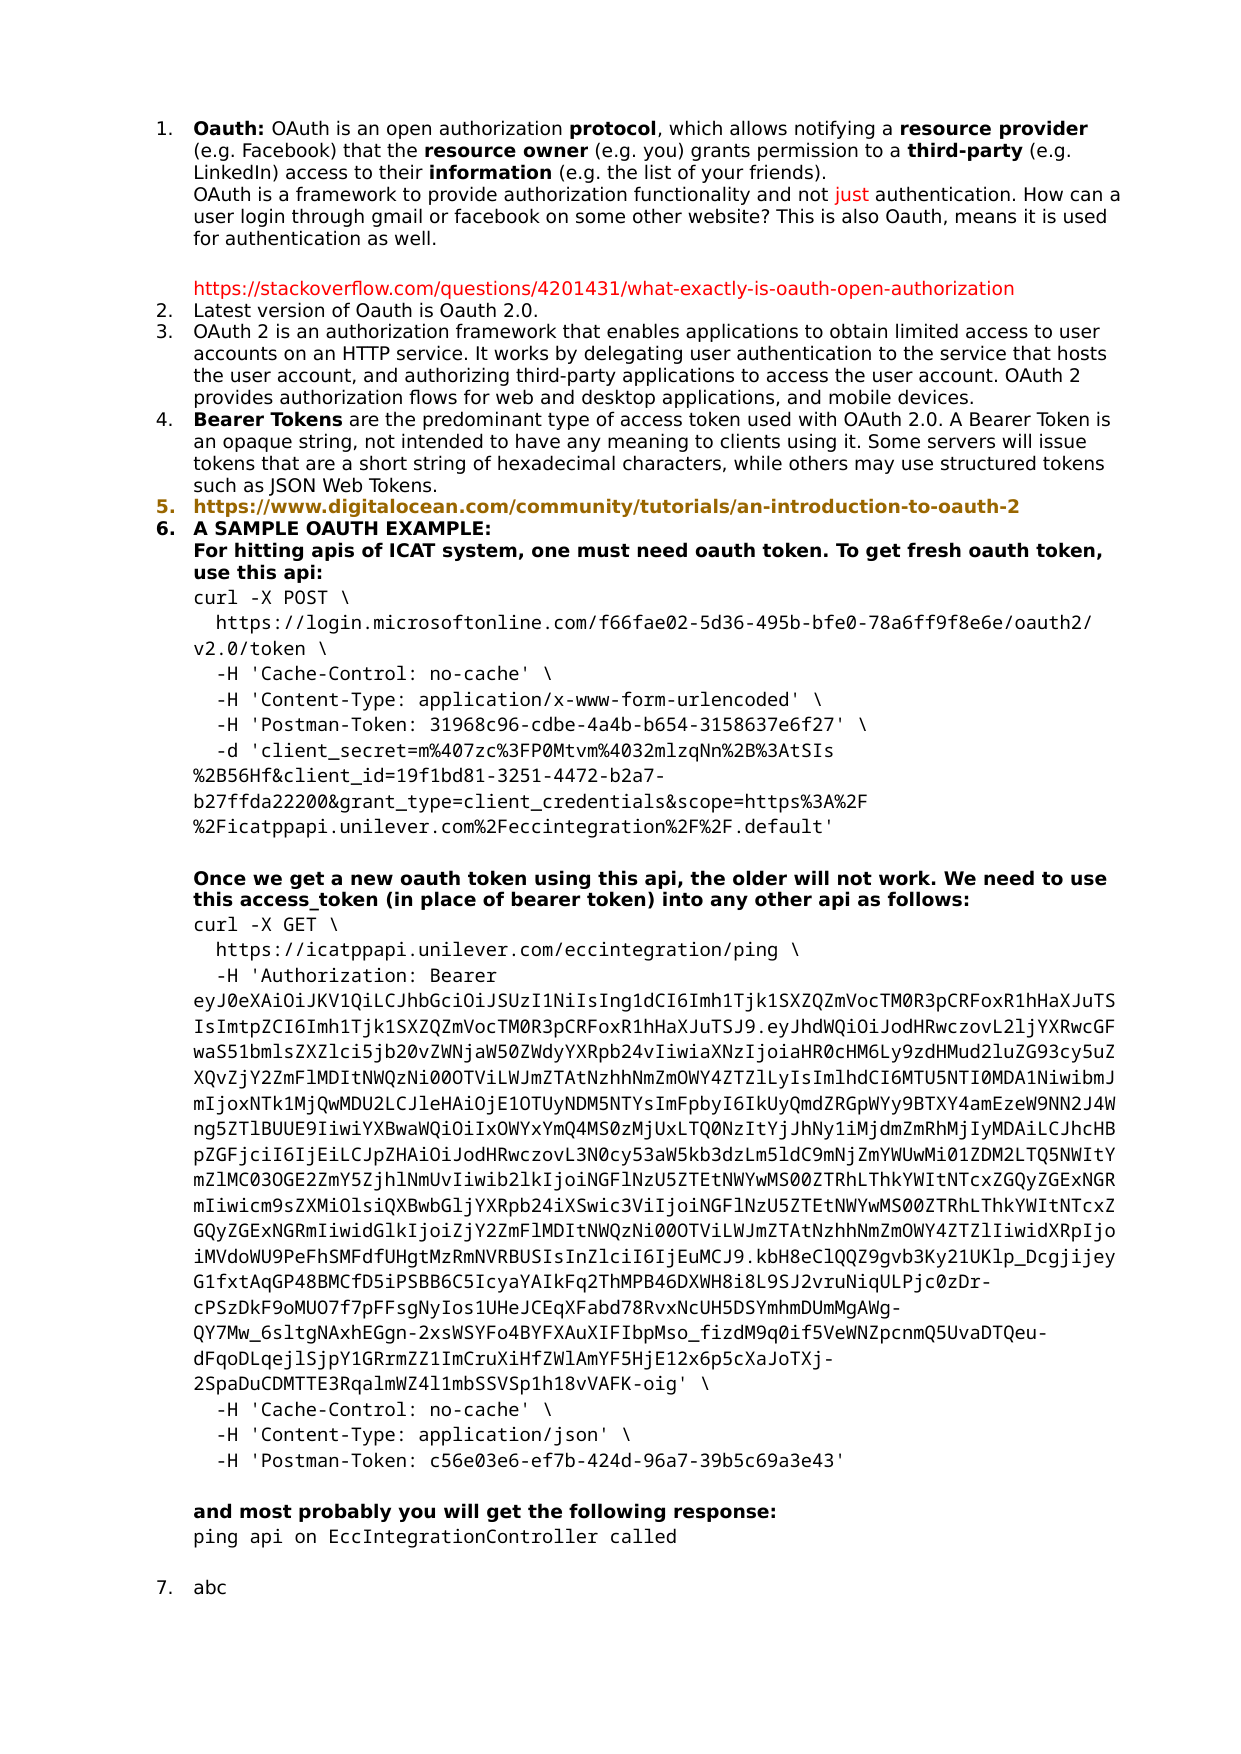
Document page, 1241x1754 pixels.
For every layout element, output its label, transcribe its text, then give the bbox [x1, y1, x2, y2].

list Oauth: OAuth is an open authorization protocol, which allows notifying a resource provider (e.g. Facebook) that the resource owner (e.g. you) grants permission to a third-party (e.g. LinkedIn) access to their information (e.g. the list of your friends). [156, 118, 1122, 184]
list and most probably you will get the following response: [156, 1501, 1122, 1523]
list -H 'Content-Type: application/json' \ [156, 1422, 1122, 1447]
list A SAMPLE OAUTH EXAMPLE: [156, 518, 1122, 540]
list -H 'Authorization: Bearer eyJ0eXAiOiJKV1QiLCJhbGciOiJSUzI1NiIsIng1dCI6Imh1Tjk1SXZQZmVocTM0R3pCRFoxR1hHaXJuTSIsImtpZCI6Imh1Tjk1SXZQZmVocTM0R3pCRFoxR1hHaXJuTSJ9.eyJhdWQiOiJodHRwczovL2ljYXRwcGFwaS51bmlsZXZlci5jb20vZWNjaW50ZWdyYXRpb24vIiwiaXNzIjoiaHR0cHM6Ly9zdHMud2luZG93cy5uZXQvZjY2ZmFlMDItNWQzNi00OTViLWJmZTAtNzhhNmZmOWY4ZTZlLyIsImlhdCI6MTU5NTI0MDA1NiwibmJmIjoxNTk1MjQwMDU2LCJleHAiOjE1OTUyNDM5NTYsImFpbyI6IkUyQmdZRGpWYy9BTXY4amEzeW9NN2J4Wng5ZTlBUUE9IiwiYXBwaWQiOiIxOWYxYmQ4MS0zMjUxLTQ0NzItYjJhNy1iMjdmZmRhMjIyMDAiLCJhcHBpZGFjciI6IjEiLCJpZHAiOiJodHRwczovL3N0cy53aW5kb3dzLm5ldC9mNjZmYWUwMi01ZDM2LTQ5NWItYmZlMC03OGE2ZmY5ZjhlNmUvIiwib2lkIjoiNGFlNzU5ZTEtNWYwMS00ZTRhLThkYWItNTcxZGQyZGExNGRmIiwicm9sZXMiOlsiQXBwbGljYXRpb24iXSwic3ViIjoiNGFlNzU5ZTEtNWYwMS00ZTRhLThkYWItNTcxZGQyZGExNGRmIiwidGlkIjoiZjY2ZmFlMDItNWQzNi00OTViLWJmZTAtNzhhNmZmOWY4ZTZlIiwidXRpIjoiMVdoWU9PeFhSMFdfUHgtMzRmNVRBUSIsInZlciI6IjEuMCJ9.kbH8eClQQZ9gvb3Ky21UKlp_DcgjijeyG1fxtAqGP48BMCfD5iPSBB6C5IcyaYAIkFq2ThMPB46DXWH8i8L9SJ2vruNiqULPjc0zDr-cPSzDkF9oMUO7f7pFFsgNyIos1UHeJCEqXFabd78RvxNcUH5DSYmhmDUmMgAWg-QY7Mw_6sltgNAxhEGgn-2xsWSYFo4BYFXAuXIFIbpMso_fizdM9q0if5VeWNZpcnmQ5UvaDTQeu-dFqoDLqejlSjpY1GRrmZZ1ImCruXiHfZWlAmYF5HjE12x6p5cXaJoTXj-2SpaDuCDMTTE3RqalmWZ4l1mbSSVSp1h18vVAFK-oig' \ [156, 962, 1122, 1396]
list https://login.microsoftonline.com/f66fae02-5d36-495b-bfe0-78a6ff9f8e6e/oauth2/v2.0/token \ [156, 609, 1122, 661]
list curl -X GET \ [156, 911, 1122, 937]
list OAuth 2 is an authorization framework that enables applications to obtain limited access to user accounts on an HTTP service. It works by delegating user authentication to the service that hosts the user account, and authorizing third-party applications to access the user account. OAuth 2 provides authorization flows for web and desktop applications, and mobile devices. [156, 321, 1122, 409]
list -H 'Postman-Token: 31968c96-cdbe-4a4b-b654-3158637e6f27' \ [156, 712, 1122, 737]
list Latest version of Oauth is Oauth 2.0. [156, 299, 1122, 321]
list https://www.digitalocean.com/community/tutorials/an-introduction-to-oauth-2 [156, 496, 1122, 518]
list OAuth is a framework to provide authorization functionality and not just authentication. How can a user login through gmail or facebook on some other website? This is also Oauth, means it is used for authentication as well. [156, 184, 1122, 249]
list -H 'Cache-Control: no-cache' \ [156, 661, 1122, 686]
list https://icatppapi.unilever.com/eccintegration/ping \ [156, 937, 1122, 962]
list -H 'Cache-Control: no-cache' \ [156, 1396, 1122, 1422]
list For hitting apis of ICAT system, one must need oauth token. To get fresh oauth token, use this api: [156, 540, 1122, 584]
list -H 'Postman-Token: c56e03e6-ef7b-424d-96a7-39b5c69a3e43' [156, 1447, 1122, 1473]
list -H 'Content-Type: application/x-www-form-urlencoded' \ [156, 686, 1122, 712]
list abc [156, 1577, 1122, 1599]
list curl -X POST \ [156, 584, 1122, 609]
list https://stackoverflow.com/questions/4201431/what-exactly-is-oauth-open-authorization [156, 278, 1122, 299]
list ping api on EccIntegrationController called [156, 1523, 1122, 1548]
list Once we get a new oauth token using this api, the older will not work. We need to use this access_token (in place of bearer token) into any other api as follows: [156, 867, 1122, 911]
list -d 'client_secret=m%407zc%3FP0Mtvm%4032mlzqNn%2B%3AtSIs%2B56Hf&client_id=19f1bd81-3251-4472-b2a7-b27ffda22200&grant_type=client_credentials&scope=https%3A%2F%2Ficatppapi.unilever.com%2Feccintegration%2F%2F.default' [156, 737, 1122, 839]
list Bearer Tokens are the predominant type of access token used with OAuth 2.0. A Bearer Token is an opaque string, not intended to have any meaning to clients using it. Some servers will issue tokens that are a short string of hexadecimal characters, while others may use structured tokens such as JSON Web Tokens. [156, 409, 1122, 496]
